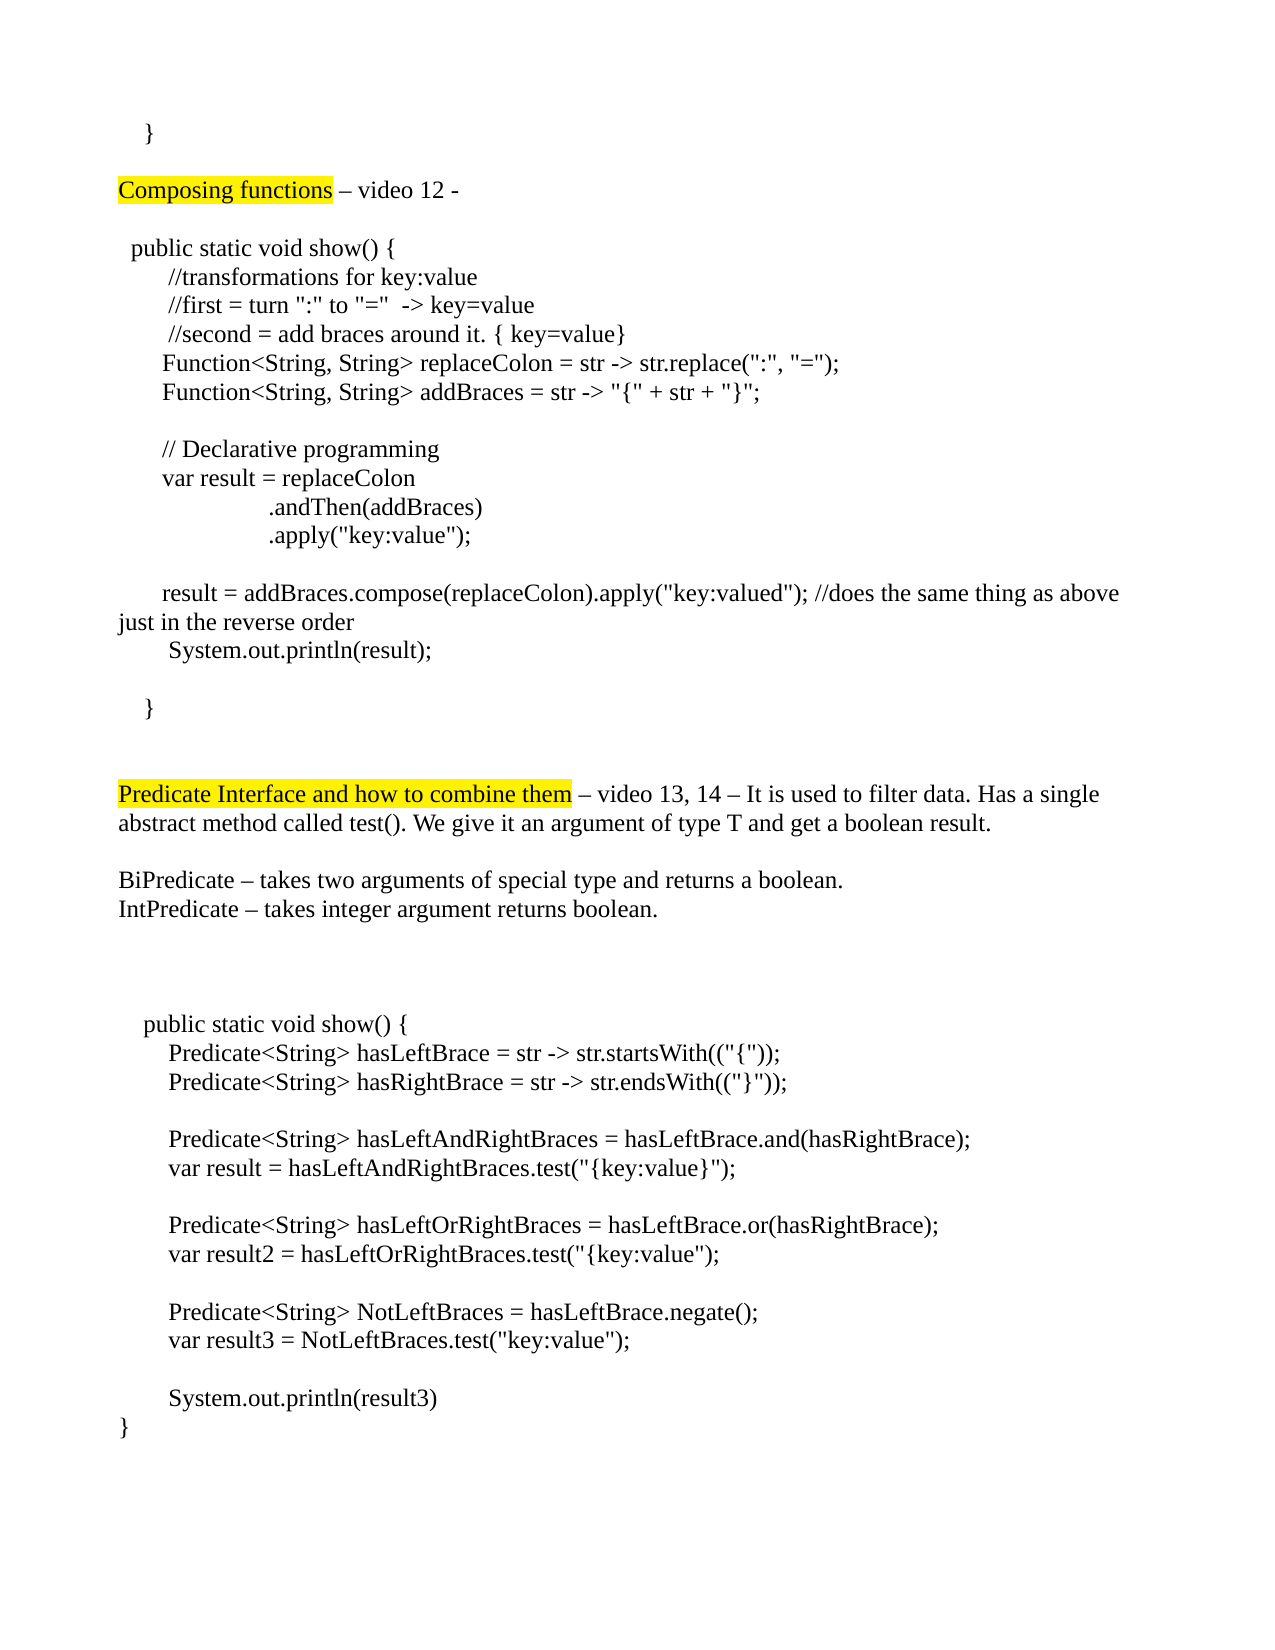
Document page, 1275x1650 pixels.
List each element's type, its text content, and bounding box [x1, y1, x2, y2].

text Predicate<String> hasLeftAndRightBraces = hasLeftBrace.and(hasRightBrace); [118, 1124, 1157, 1153]
text Function<String, String> replaceColon = str -> str.replace(":", "="); [118, 348, 1157, 377]
text } [118, 118, 1157, 147]
text Predicate<String> hasLeftOrRightBraces = hasLeftBrace.or(hasRightBrace); [118, 1211, 1157, 1239]
text } [118, 693, 1157, 722]
text .andThen(addBraces) [118, 492, 1157, 521]
text .apply("key:value"); [118, 521, 1157, 549]
text Predicate<String> hasLeftBrace = str -> str.startsWith(("{")); [118, 1038, 1157, 1067]
text var result2 = hasLeftOrRightBraces.test("{key:value"); [118, 1239, 1157, 1268]
text Predicate<String> NotLeftBraces = hasLeftBrace.negate(); [118, 1297, 1157, 1326]
text public static void show() { [118, 1009, 1157, 1038]
text // Declarative programming [118, 434, 1157, 463]
text Predicate Interface and how to combine them – video 13, 14 – It is used to filter data. Has a single abstract method called test(). We give it an argument of type T and get a boolean result. [118, 779, 1157, 837]
text var result = replaceColon [118, 463, 1157, 492]
text Composing functions – video 12 - [118, 176, 1157, 204]
text var result = hasLeftAndRightBraces.test("{key:value}"); [118, 1153, 1157, 1182]
text } [118, 1412, 1157, 1441]
text //second = add braces around it. { key=value} [118, 319, 1157, 348]
text Predicate<String> hasRightBrace = str -> str.endsWith(("}")); [118, 1067, 1157, 1096]
text var result3 = NotLeftBraces.test("key:value"); [118, 1326, 1157, 1354]
text Function<String, String> addBraces = str -> "{" + str + "}"; [118, 377, 1157, 406]
text System.out.println(result3) [118, 1383, 1157, 1412]
text IntPredicate – takes integer argument returns boolean. [118, 894, 1157, 923]
text System.out.println(result); [118, 636, 1157, 664]
text //first = turn ":" to "=" -> key=value [118, 291, 1157, 319]
text //transformations for key:value [118, 262, 1157, 291]
text BiPredicate – takes two arguments of special type and returns a boolean. [118, 866, 1157, 894]
text result = addBraces.compose(replaceColon).apply("key:valued"); //does the same thing as above just in the reverse order [118, 578, 1157, 636]
text public static void show() { [118, 233, 1157, 262]
